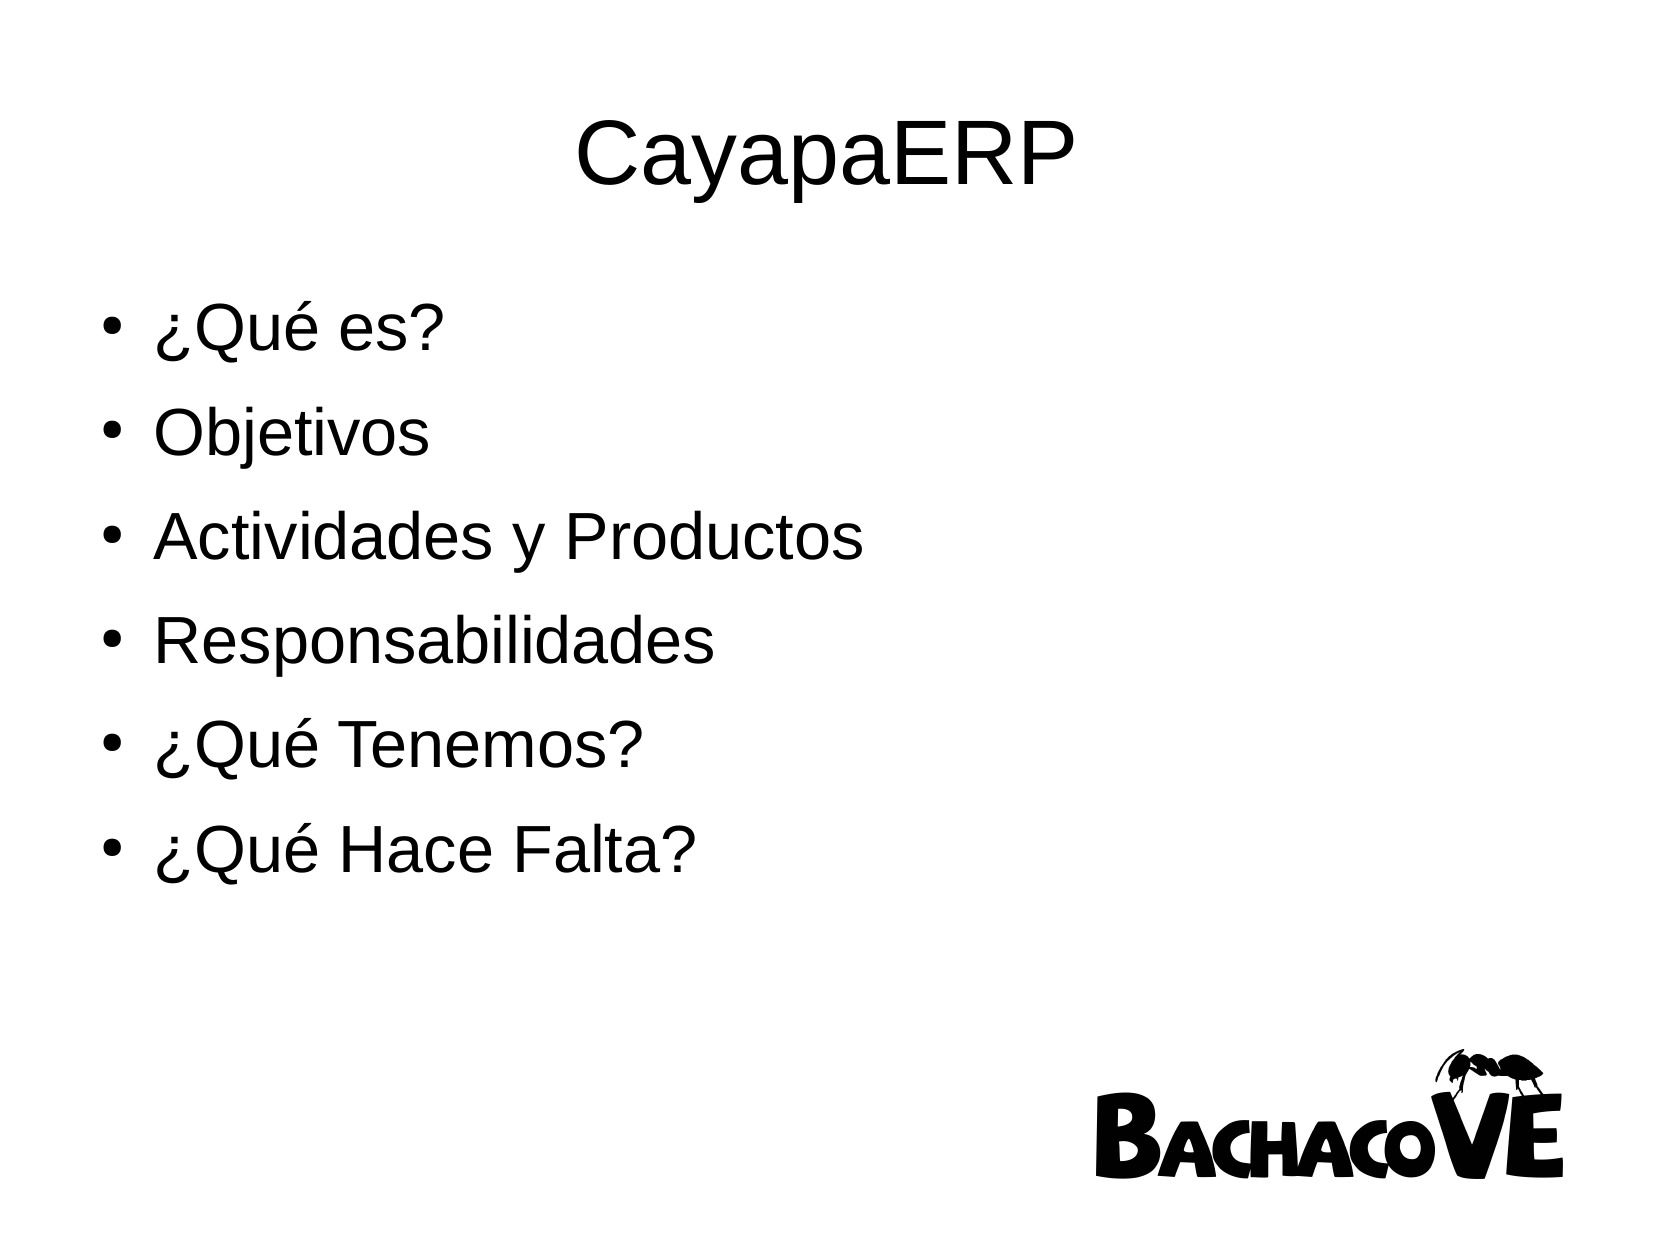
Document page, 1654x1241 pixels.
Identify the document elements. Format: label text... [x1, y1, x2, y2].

picture [1096, 1049, 1563, 1179]
list ¿Qué es? Objetivos Actividades y Productos Responsabilidades ¿Qué Tenemos? ¿Qué Hace Falta? [82, 290, 1538, 1010]
title CayapaERP [82, 49, 1571, 257]
